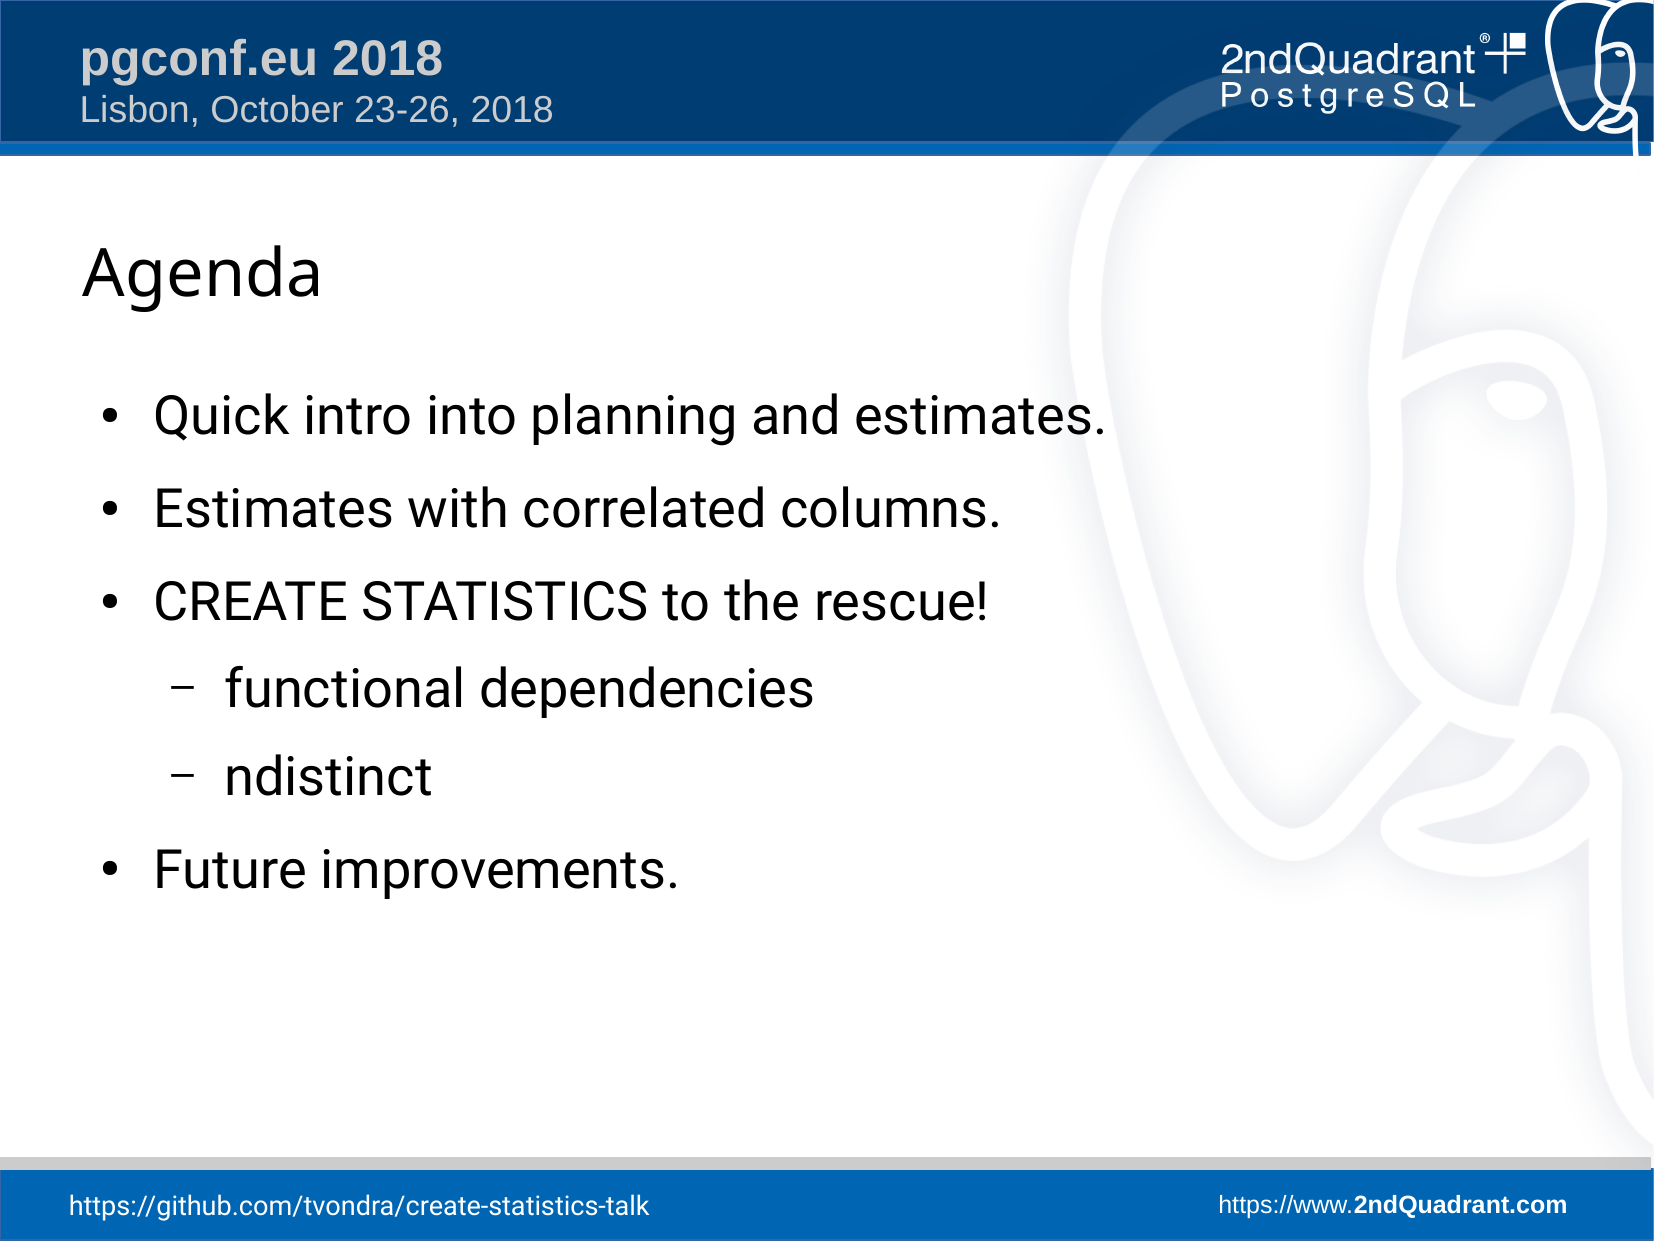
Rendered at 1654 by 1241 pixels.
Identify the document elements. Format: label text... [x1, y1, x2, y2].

list Quick intro into planning and estimates. Estimates with correlated columns. CREATE STATISTICS to the rescue! functional dependencies ndistinct Future improvements. [82, 384, 1571, 1104]
title Agenda [82, 167, 1571, 375]
picture [632, 0, 1654, 1241]
